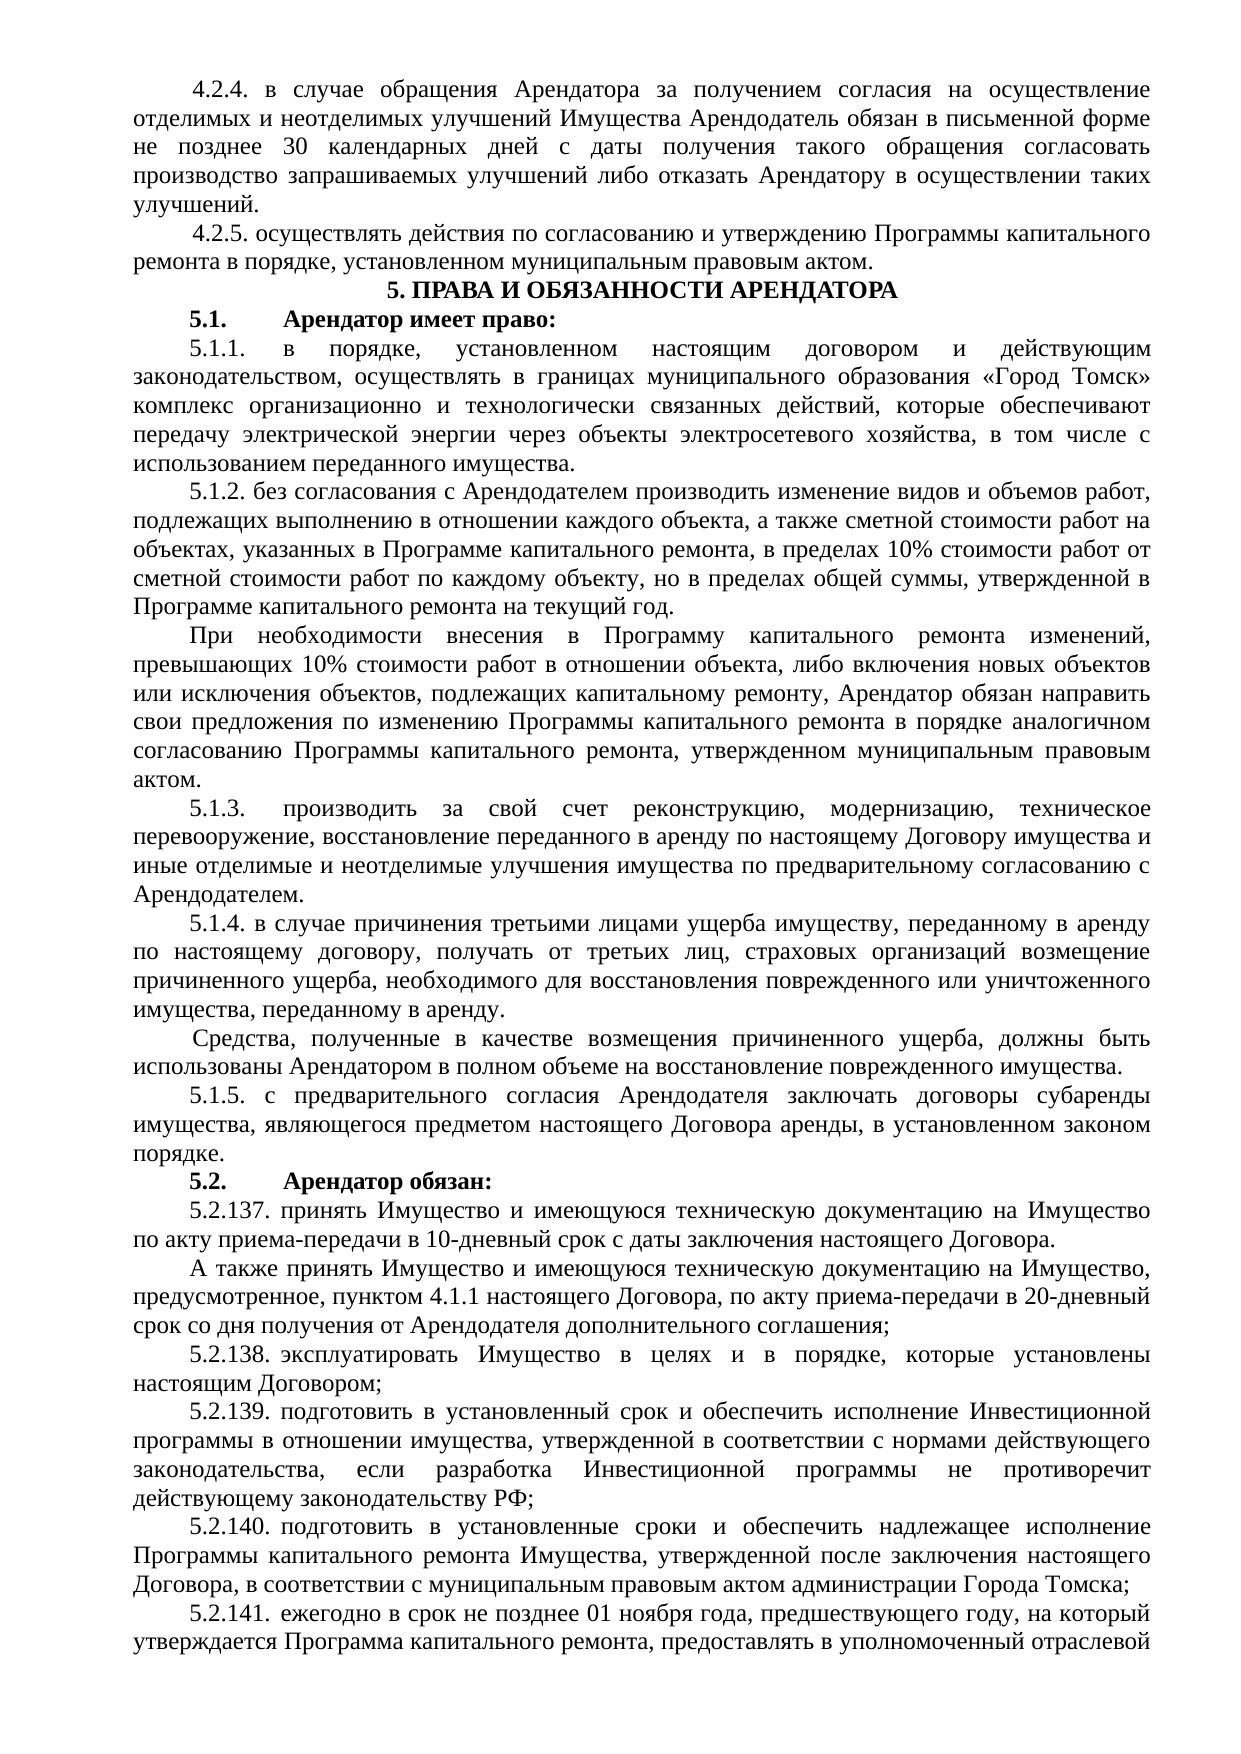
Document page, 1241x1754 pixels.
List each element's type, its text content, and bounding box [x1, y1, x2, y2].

text 5. ПРАВА И ОБЯЗАННОСТИ АРЕНДАТОРА [133, 275, 1152, 304]
list подготовить в установленный срок и обеспечить исполнение Инвестиционной программы в отношении имущества, утвержденной в соответствии с нормами действующего законодательства, если разработка Инвестиционной программы не противоречит действующему законодательству РФ; [133, 1396, 1152, 1511]
text 5.2. Арендатор обязан: [133, 1166, 1152, 1195]
text А также принять Имущество и имеющуюся техническую документацию на Имущество, предусмотренное, пунктом 4.1.1 настоящего Договора, по акту приема-передачи в 20-дневный срок со дня получения от Арендодателя дополнительного соглашения; [133, 1253, 1152, 1339]
text 5.1.5. с предварительного согласия Арендодателя заключать договоры субаренды имущества, являющегося предметом настоящего Договора аренды, в установленном законом порядке. [133, 1080, 1152, 1166]
text При необходимости внесения в Программу капитального ремонта изменений, превышающих 10% стоимости работ в отношении объекта, либо включения новых объектов или исключения объектов, подлежащих капитальному ремонту, Арендатор обязан направить свои предложения по изменению Программы капитального ремонта в порядке аналогичном согласованию Программы капитального ремонта, утвержденном муниципальным правовым актом. [133, 620, 1152, 793]
text 5.1.3. производить за свой счет реконструкцию, модернизацию, техническое перевооружение, восстановление переданного в аренду по настоящему Договору имущества и иные отделимые и неотделимые улучшения имущества по предварительному согласованию с Арендодателем. [133, 793, 1152, 908]
list эксплуатировать Имущество в целях и в порядке, которые установлены настоящим Договором; [133, 1339, 1152, 1396]
list подготовить в установленные сроки и обеспечить надлежащее исполнение Программы капитального ремонта Имущества, утвержденной после заключения настоящего Договора, в соответствии с муниципальным правовым актом администрации Города Томска; [133, 1511, 1152, 1598]
text 5.1. Арендатор имеет право: [133, 304, 1152, 333]
text 5.1.1. в порядке, установленном настоящим договором и действующим законодательством, осуществлять в границах муниципального образования «Город Томск» комплекс организационно и технологически связанных действий, которые обеспечивают передачу электрической энергии через объекты электросетевого хозяйства, в том числе с использованием переданного имущества. [133, 333, 1152, 476]
list принять Имущество и имеющуюся техническую документацию на Имущество по акту приема-передачи в 10-дневный срок с даты заключения настоящего Договора. [133, 1195, 1152, 1253]
list ежегодно в срок не позднее 01 ноября года, предшествующего году, на который утверждается Программа капитального ремонта, предоставлять в уполномоченный отраслевой [133, 1598, 1152, 1655]
text Средства, полученные в качестве возмещения причиненного ущерба, должны быть использованы Арендатором в полном объеме на восстановление поврежденного имущества. [133, 1023, 1152, 1080]
text 4.2.4. в случае обращения Арендатора за получением согласия на осуществление отделимых и неотделимых улучшений Имущества Арендодатель обязан в письменной форме не позднее 30 календарных дней с даты получения такого обращения согласовать производство запрашиваемых улучшений либо отказать Арендатору в осуществлении таких улучшений. [133, 74, 1152, 218]
text 4.2.5. осуществлять действия по согласованию и утверждению Программы капитального ремонта в порядке, установленном муниципальным правовым актом. [133, 218, 1152, 275]
text 5.1.2. без согласования с Арендодателем производить изменение видов и объемов работ, подлежащих выполнению в отношении каждого объекта, а также сметной стоимости работ на объектах, указанных в Программе капитального ремонта, в пределах 10% стоимости работ от сметной стоимости работ по каждому объекту, но в пределах общей суммы, утвержденной в Программе капитального ремонта на текущий год. [133, 476, 1152, 620]
text 5.1.4. в случае причинения третьими лицами ущерба имуществу, переданному в аренду по настоящему договору, получать от третьих лиц, страховых организаций возмещение причиненного ущерба, необходимого для восстановления поврежденного или уничтоженного имущества, переданному в аренду. [133, 908, 1152, 1023]
